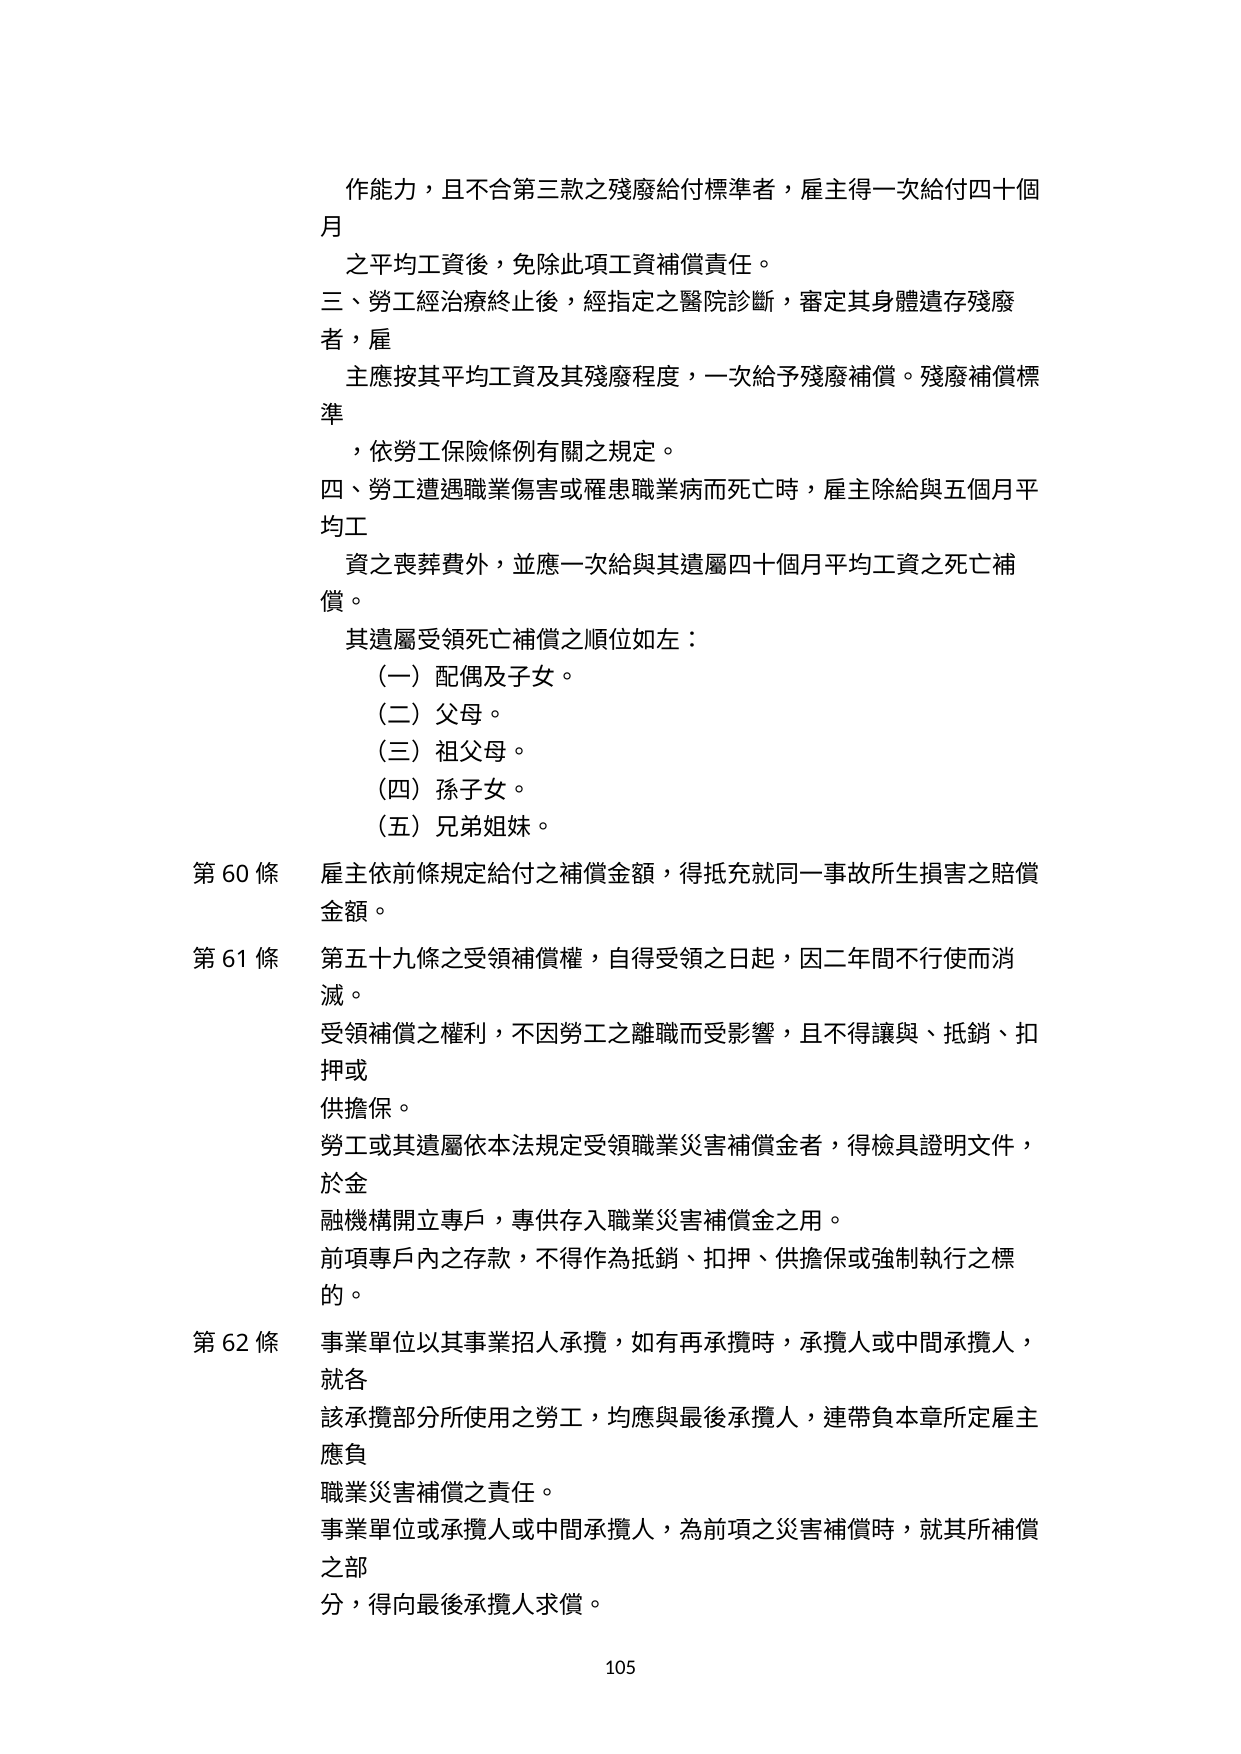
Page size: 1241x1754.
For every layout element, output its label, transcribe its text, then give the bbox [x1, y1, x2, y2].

table_cell [188, 165, 302, 849]
table_cell 事業單位以其事業招人承攬，如有再承攬時，承攬人或中間承攬人，就各 該承攬部分所使用之勞工，均應與最後承攬人，連帶負本章所定雇主應負 職業災害補償之責任。 事業單位或承攬人或中間承攬人，為前項之災害補償時，就其所補償之部 分，得向最後承攬人求償。 [315, 1318, 1053, 1627]
table_cell [302, 1318, 315, 1627]
table_cell 雇主依前條規定給付之補償金額，得抵充就同一事故所生損害之賠償金額。 [315, 849, 1053, 933]
table_cell [302, 849, 315, 933]
table_cell 第 61 條 [188, 933, 302, 1318]
table_cell [302, 165, 315, 849]
table_cell [302, 933, 315, 1318]
table_cell 作能力，且不合第三款之殘廢給付標準者，雇主得一次給付四十個月 之平均工資後，免除此項工資補償責任。 三、勞工經治療終止後，經指定之醫院診斷，審定其身體遺存殘廢者，雇 主應按其平均工資及其殘廢程度，一次給予殘廢補償。殘廢補償標準 ，依勞工保險條例有關之規定。 四、勞工遭遇職業傷害或罹患職業病而死亡時，雇主除給與五個月平均工 資之喪葬費外，並應一次給與其遺屬四十個月平均工資之死亡補償。 其遺屬受領死亡補償之順位如左： （一）配偶及子女。 （二）父母。 （三）祖父母。 （四）孫子女。 （五）兄弟姐妹。 [315, 165, 1053, 849]
table_cell 第 62 條 [188, 1318, 302, 1627]
table_cell 第 60 條 [188, 849, 302, 933]
table_cell 第五十九條之受領補償權，自得受領之日起，因二年間不行使而消滅。 受領補償之權利，不因勞工之離職而受影響，且不得讓與、抵銷、扣押或 供擔保。 勞工或其遺屬依本法規定受領職業災害補償金者，得檢具證明文件，於金 融機構開立專戶，專供存入職業災害補償金之用。 前項專戶內之存款，不得作為抵銷、扣押、供擔保或強制執行之標的。 [315, 933, 1053, 1318]
